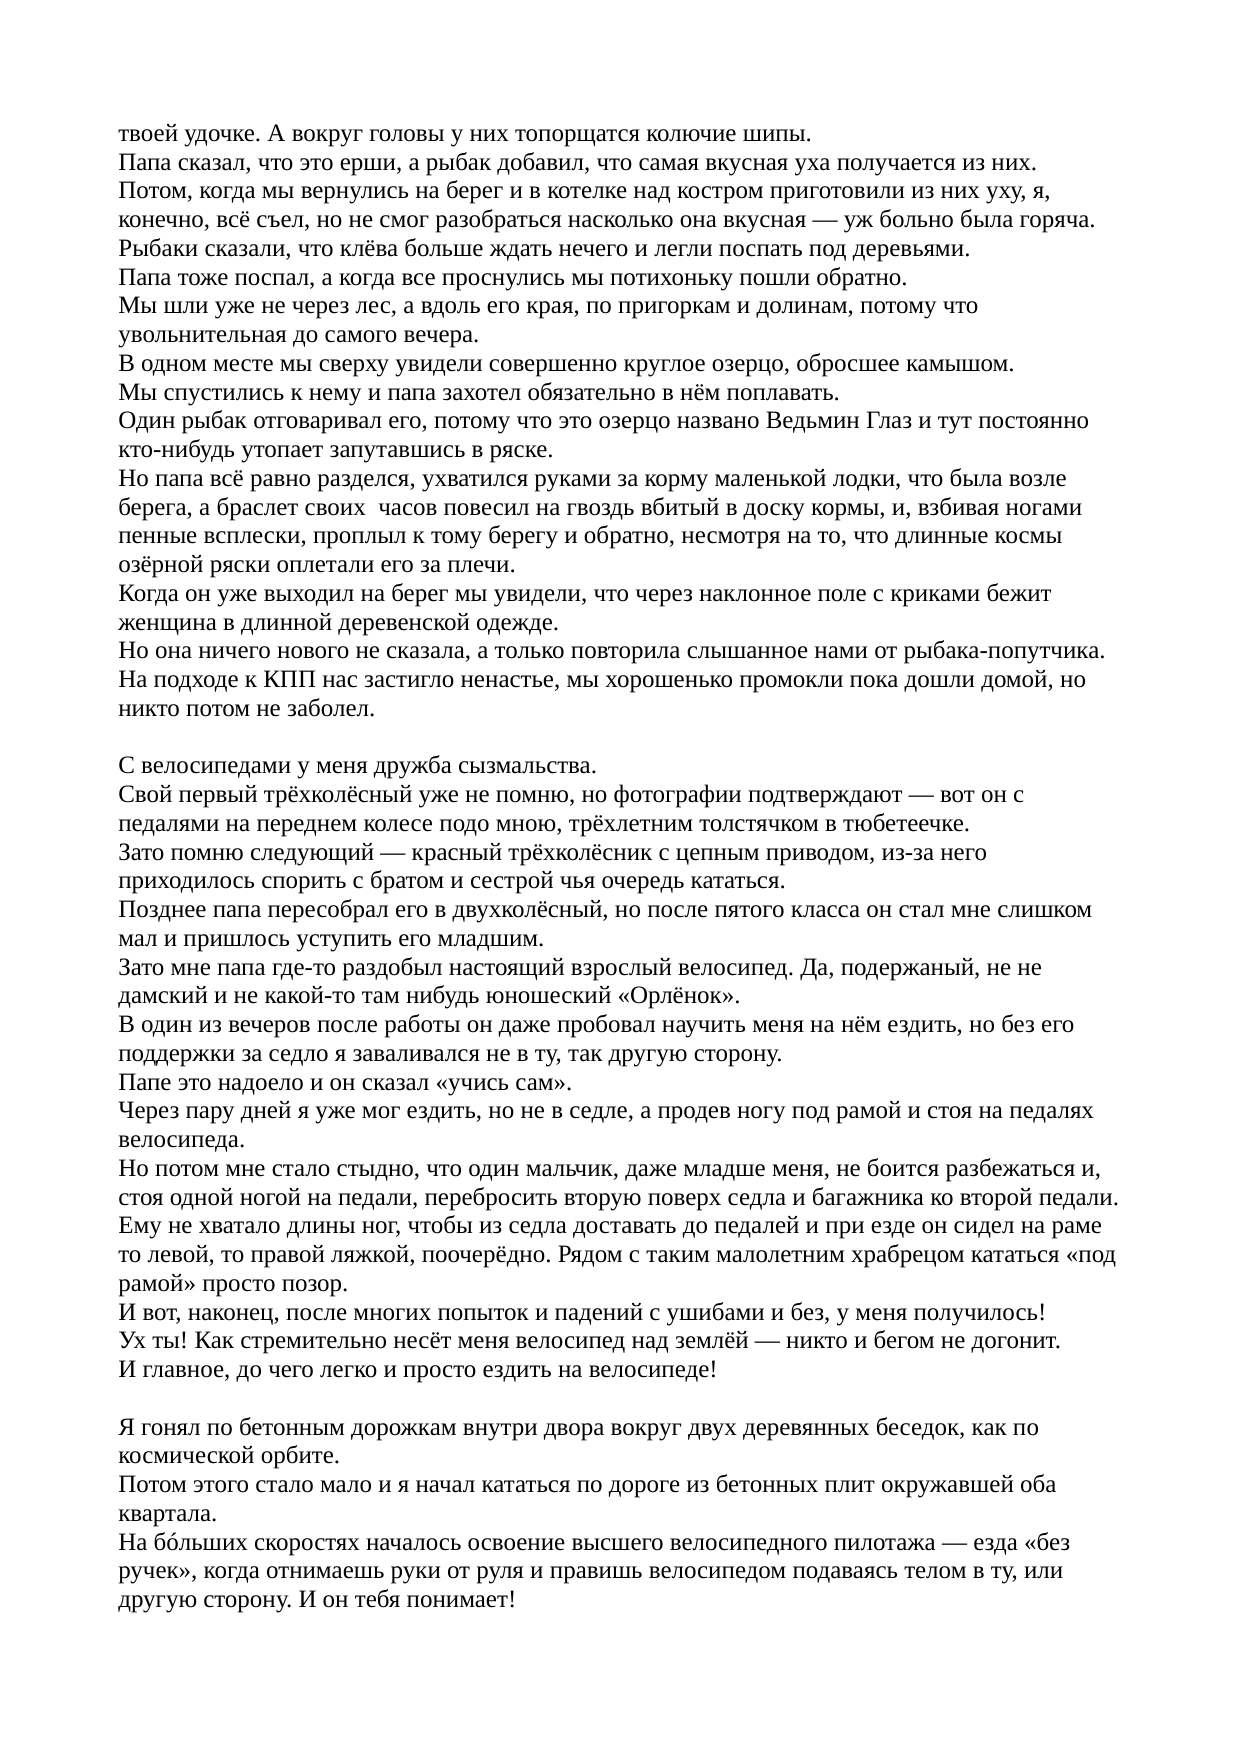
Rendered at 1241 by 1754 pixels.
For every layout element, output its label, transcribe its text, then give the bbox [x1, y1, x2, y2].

text С велосипедами у меня дружба сызмальства. [118, 751, 1122, 779]
text И вот, наконец, после многих попыток и падений с ушибами и без, у меня получилось! [118, 1297, 1122, 1326]
text Зато мне папа где-то раздобыл настоящий взрослый велосипед. Да, подержаный, не не дамский и не какой-то там нибудь юношеский «Орлёнок». [118, 952, 1122, 1009]
text В одном месте мы сверху увидели совершенно круглое озерцо, обросшее камышом. [118, 348, 1122, 377]
text Но папа всё равно разделся, ухватился руками за корму маленькой лодки, что была возле берега, а браслет своих часов повесил на гвоздь вбитый в доску кормы, и, взбивая ногами пенные всплески, проплыл к тому берегу и обратно, несмотря на то, что длинные космы озёрной ряски оплетали его за плечи. [118, 463, 1122, 578]
text Зато помню следующий — красный трёхколёсник с цепным приводом, из-за него приходилось спорить с братом и сестрой чья очередь кататься. [118, 837, 1122, 894]
text Папе это надоело и он сказал «учись сам». [118, 1067, 1122, 1096]
text В один из вечеров после работы он даже пробовал научить меня на нём ездить, но без его поддержки за седло я заваливался не в ту, так другую сторону. [118, 1009, 1122, 1067]
text Но потом мне стало стыдно, что один мальчик, даже младше меня, не боится разбежаться и, стоя одной ногой на педали, перебросить вторую поверх седла и багажника ко второй педали. Ему не хватало длины ног, чтобы из седла доставать до педалей и при езде он сидел на раме то левой, то правой ляжкой, поочерёдно. Рядом с таким малолетним храбрецом кататься «под рамой» просто позор. [118, 1153, 1122, 1297]
text Я гонял по бетонным дорожкам внутри двора вокруг двух деревянных беседок, как по космической орбите. [118, 1412, 1122, 1469]
text И главное, до чего легко и просто ездить на велосипеде! [118, 1354, 1122, 1383]
text Мы шли уже не через лес, а вдоль его края, по пригоркам и долинам, потому что увольнительная до самого вечера. [118, 291, 1122, 348]
text Папа сказал, что это ерши, а рыбак добавил, что самая вкусная уха получается из них. [118, 147, 1122, 176]
text На бóльших скоростях началось освоение высшего велосипедного пилотажа — езда «без ручек», когда отнимаешь руки от руля и правишь велосипедом подаваясь телом в ту, или другую сторону. И он тебя понимает! [118, 1527, 1122, 1613]
text Позднее папа пересобрал его в двухколёсный, но после пятого класса он стал мне слишком мал и пришлось уступить его младшим. [118, 894, 1122, 952]
text Когда он уже выходил на берег мы увидели, что через наклонное поле с криками бежит женщина в длинной деревенской одежде. [118, 578, 1122, 636]
text Папа тоже поспал, а когда все проснулись мы потихоньку пошли обратно. [118, 262, 1122, 291]
text На подходе к КПП нас застигло ненастье, мы хорошенько промокли пока дошли домой, но никто потом не заболел. [118, 664, 1122, 722]
text Потом этого стало мало и я начал кататься по дороге из бетонных плит окружавшей оба квартала. [118, 1469, 1122, 1527]
text Ух ты! Как стремительно несёт меня велосипед над землёй — никто и бегом не догонит. [118, 1326, 1122, 1354]
text Мы спустились к нему и папа захотел обязательно в нём поплавать. [118, 377, 1122, 406]
text Через пару дней я уже мог ездить, но не в седле, а продев ногу под рамой и стоя на педалях велосипеда. [118, 1096, 1122, 1153]
text твоей удочке. А вокруг головы у них топорщатся колючие шипы. [118, 118, 1122, 147]
text Рыбаки сказали, что клёва больше ждать нечего и легли поспать под деревьями. [118, 233, 1122, 262]
text Но она ничего нового не сказала, а только повторила слышанное нами от рыбака-попутчика. [118, 636, 1122, 664]
text Потом, когда мы вернулись на берег и в котелке над костром приготовили из них уху, я, конечно, всё съел, но не смог разобраться насколько она вкусная — уж больно была горяча. [118, 176, 1122, 233]
text Свой первый трёхколёсный уже не помню, но фотографии подтверждают — вот он с педалями на переднем колесе подо мною, трёхлетним толстячком в тюбетеечке. [118, 779, 1122, 837]
text Один рыбак отговаривал его, потому что это озерцо названо Ведьмин Глаз и тут постоянно кто-нибудь утопает запутавшись в ряске. [118, 406, 1122, 463]
